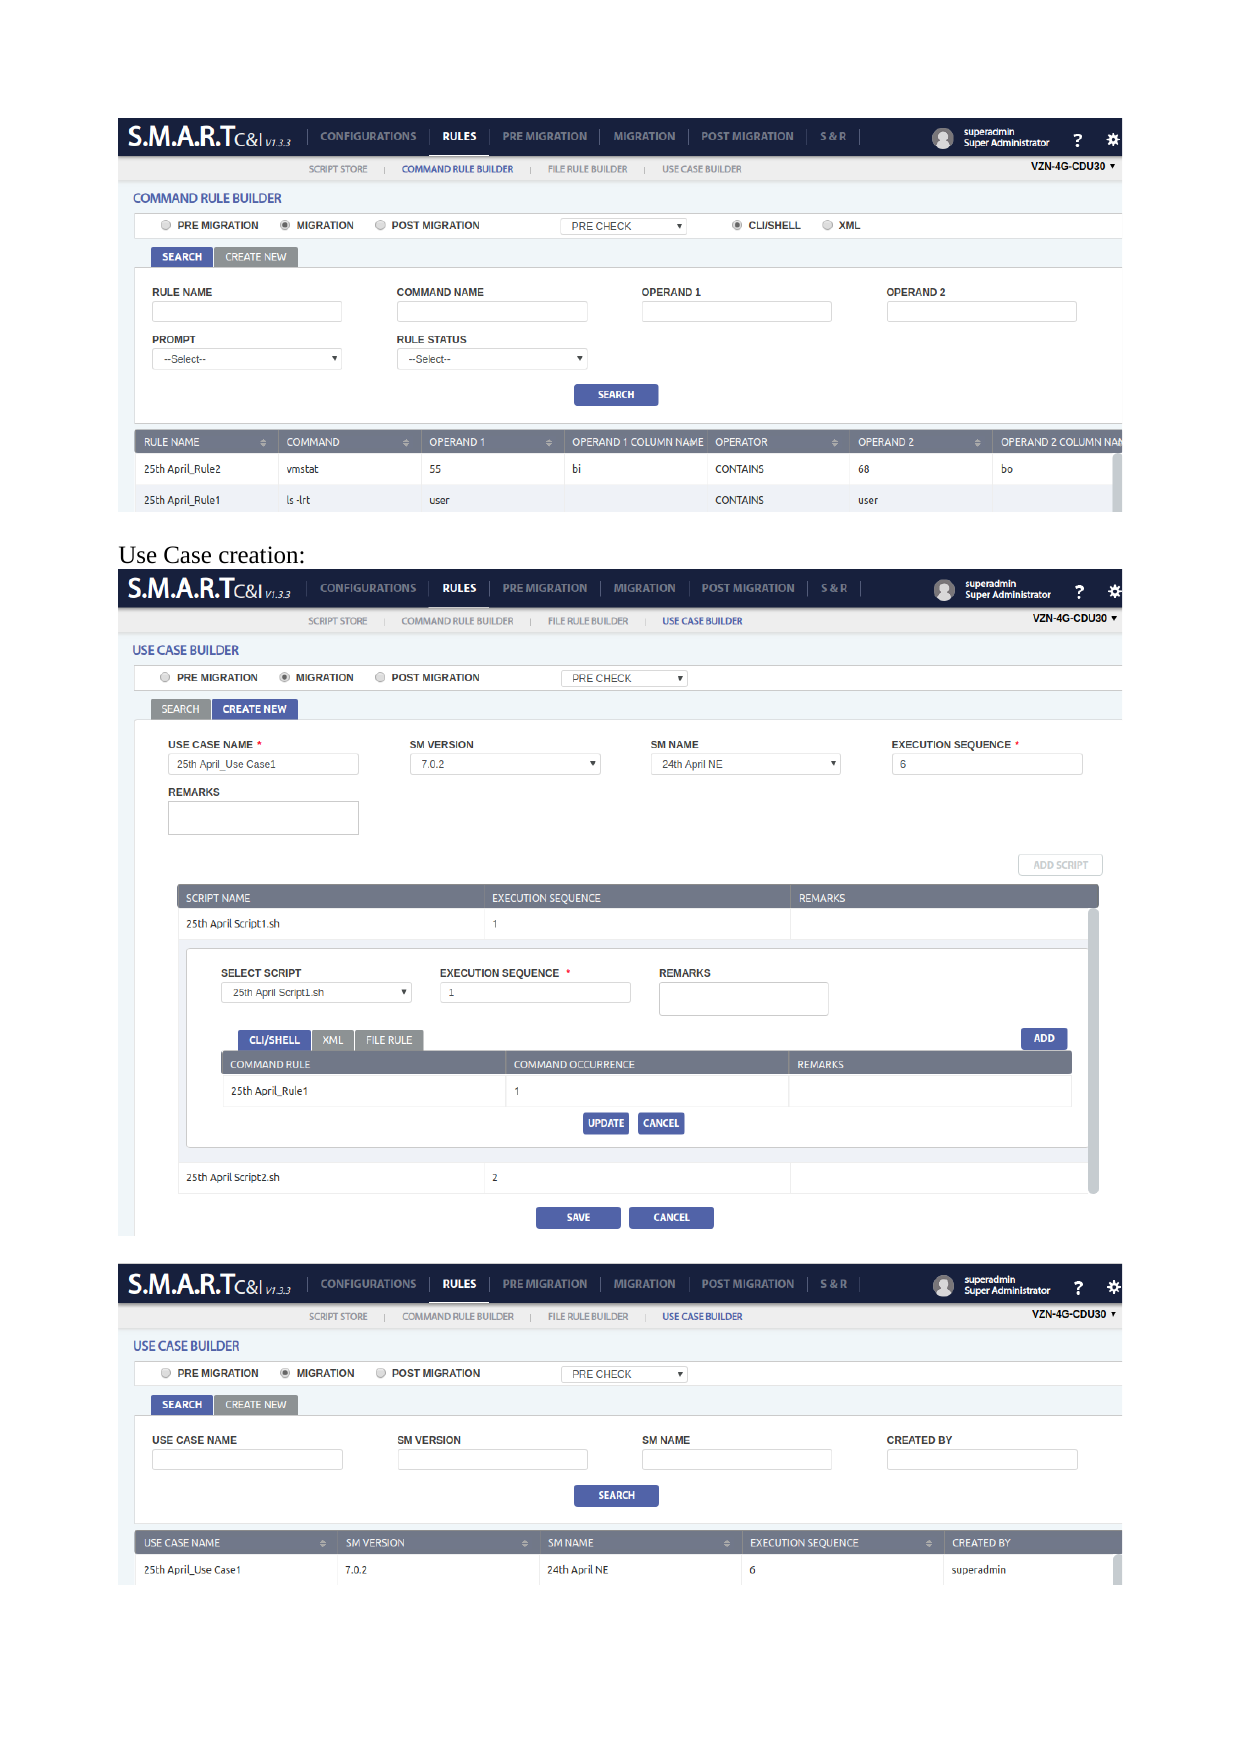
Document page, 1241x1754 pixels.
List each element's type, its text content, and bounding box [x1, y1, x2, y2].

text Use Case creation: [118, 540, 1122, 569]
picture [118, 118, 1123, 512]
picture [118, 569, 1123, 1236]
picture [118, 1263, 1123, 1585]
